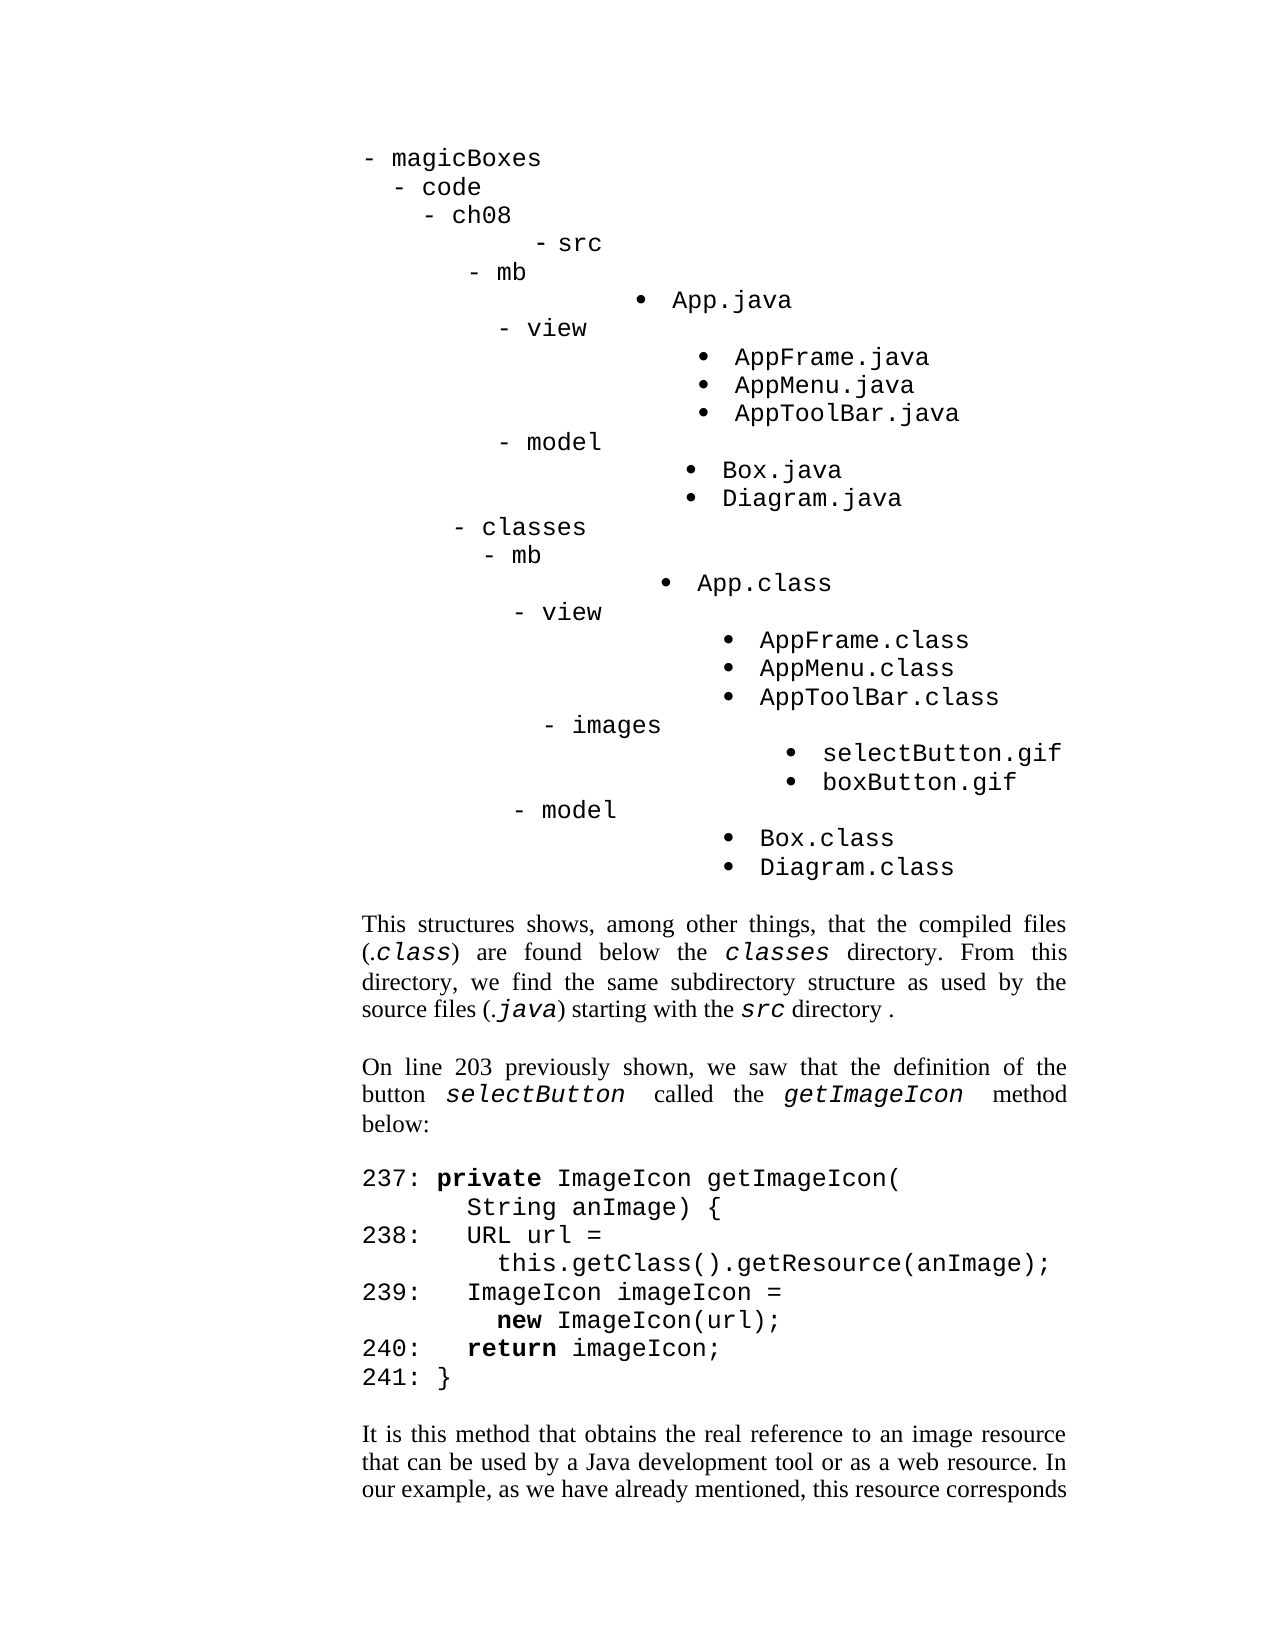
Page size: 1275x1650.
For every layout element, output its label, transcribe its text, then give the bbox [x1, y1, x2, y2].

table_header - magicBoxes - code - ch08 src - mb App.java - view AppFrame.java AppMenu.java AppToolBar.java - model Box.java Diagram.java - classes - mb App.class - view AppFrame.class AppMenu.class AppToolBar.class - images selectButton.gif boxButton.gif - model Box.class Diagram.class [354, 146, 1075, 882]
table_header It is this method that obtains the real reference to an image resource that can be used by a Java development tool or as a web resource. In our example, as we have already mentioned, this resource corresponds [354, 1420, 1075, 1503]
table_header [111, 1166, 354, 1392]
table_header [111, 1420, 354, 1503]
table_header [111, 1053, 354, 1138]
table_header [111, 146, 354, 882]
table_header 237: private ImageIcon getImageIcon( String anImage) { 238: URL url = this.getClass().getResource(anImage); 239: ImageIcon imageIcon = new ImageIcon(url); 240: return imageIcon; 241: } [354, 1166, 1075, 1392]
table_header This structures shows, among other things, that the compiled files (.class) are found below the classes directory. From this directory, we find the same subdirectory structure as used by the source files (.java) starting with the src directory . [354, 910, 1075, 1025]
table_header On line 203 previously shown, we saw that the definition of the button selectButton called the getImageIcon method below: [354, 1053, 1075, 1138]
table_header [111, 910, 354, 1025]
